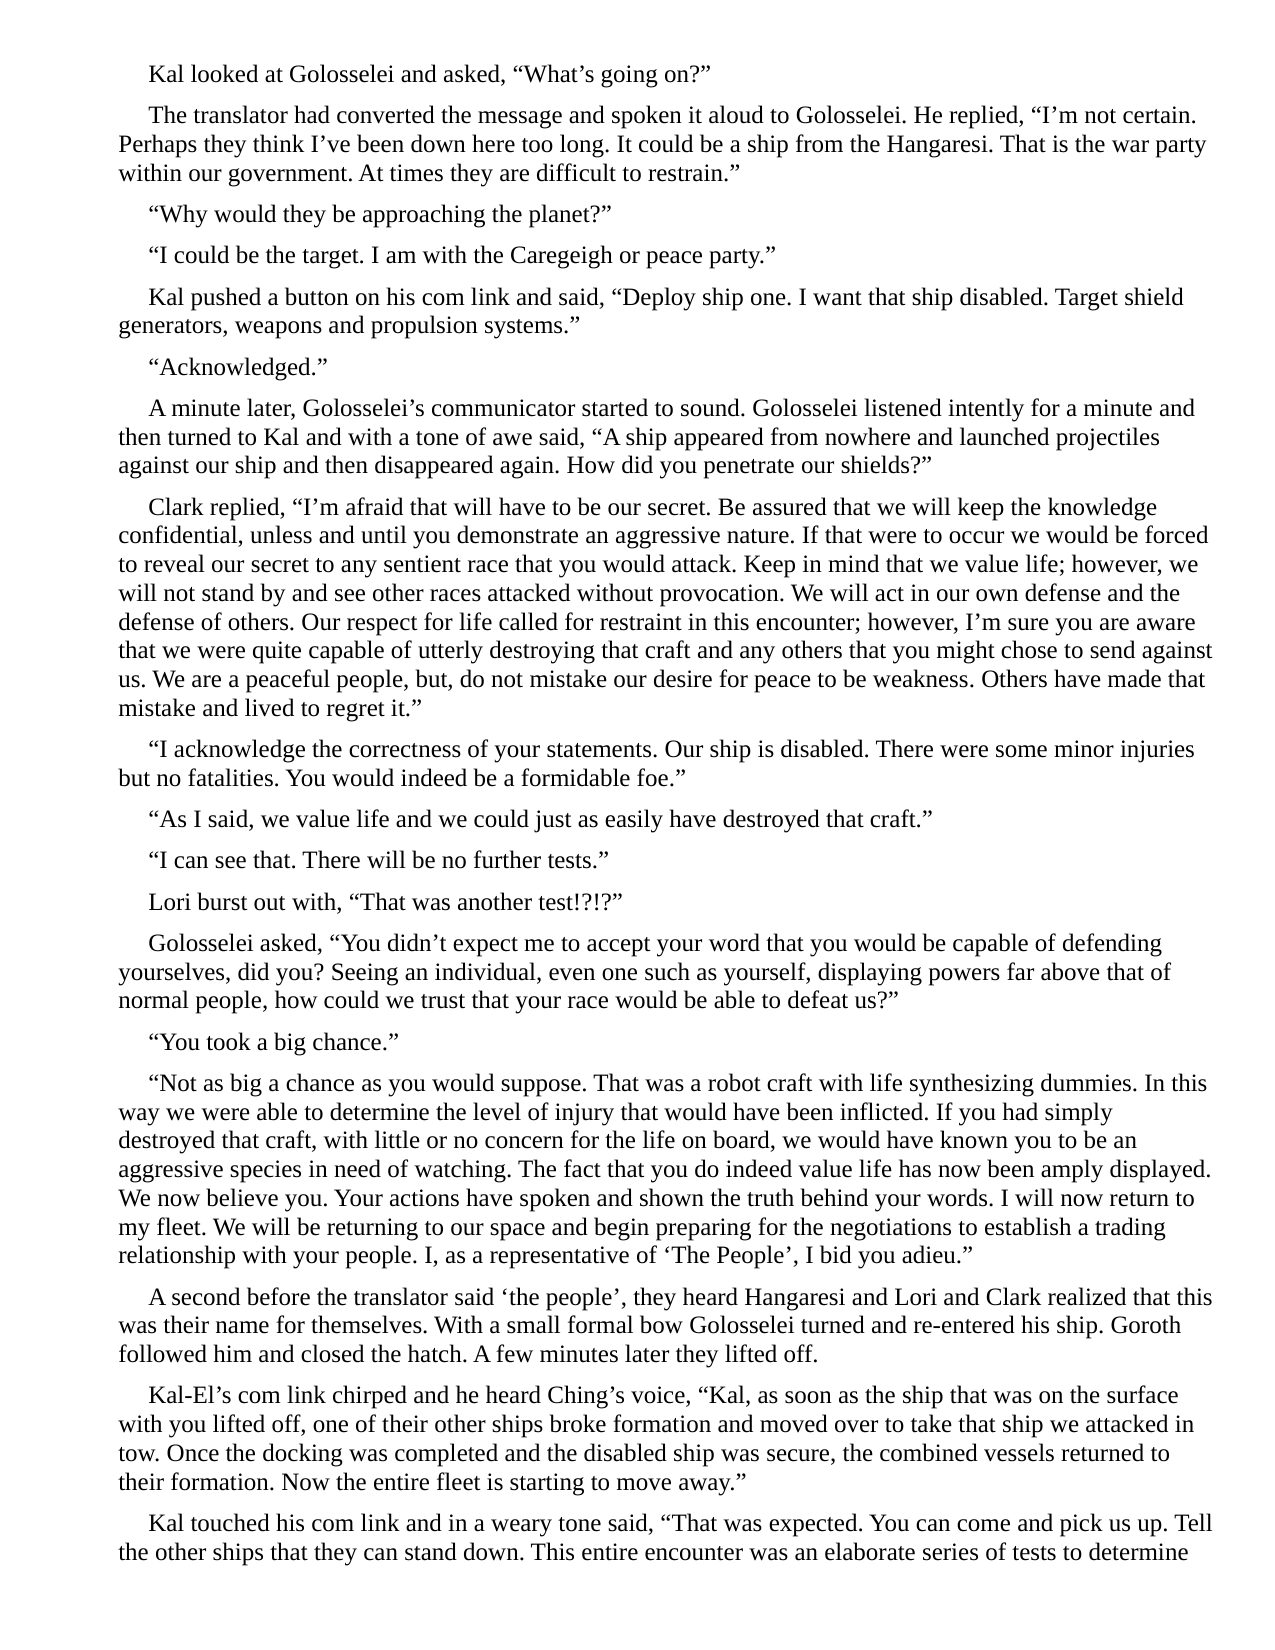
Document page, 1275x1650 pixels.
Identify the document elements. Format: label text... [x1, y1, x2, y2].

text Kal pushed a button on his com link and said, “Deploy ship one. I want that ship disabled. Target shield generators, weapons and propulsion systems.” [118, 282, 1216, 339]
text “Acknowledged.” [118, 352, 1216, 380]
text “I acknowledge the correctness of your statements. Our ship is disabled. There were some minor injuries but no fatalities. You would indeed be a formidable foe.” [118, 734, 1216, 792]
text “I can see that. There will be no further tests.” [118, 845, 1216, 874]
text Kal looked at Golosselei and asked, “What’s going on?” [118, 59, 1216, 88]
text A minute later, Golosselei’s communicator started to sound. Golosselei listened intently for a minute and then turned to Kal and with a tone of awe said, “A ship appeared from nowhere and launched projectiles against our ship and then disappeared again. How did you penetrate our shields?” [118, 393, 1216, 479]
text The translator had converted the message and spoken it aloud to Golosselei. He replied, “I’m not certain. Perhaps they think I’ve been down here too long. It could be a ship from the Hangaresi. That is the war party within our government. At times they are difficult to restrain.” [118, 100, 1216, 187]
text Golosselei asked, “You didn’t expect me to accept your word that you would be capable of defending yourselves, did you? Seeing an individual, even one such as yourself, displaying powers far above that of normal people, how could we trust that your race would be able to defeat us?” [118, 928, 1216, 1014]
text “You took a big chance.” [118, 1027, 1216, 1055]
text “As I said, we value life and we could just as easily have destroyed that craft.” [118, 804, 1216, 833]
text “Why would they be approaching the planet?” [118, 199, 1216, 228]
text Clark replied, “I’m afraid that will have to be our secret. Be assured that we will keep the knowledge confidential, unless and until you demonstrate an aggressive nature. If that were to occur we would be forced to reveal our secret to any sentient race that you would attack. Keep in mind that we value life; however, we will not stand by and see other races attacked without provocation. We will act in our own defense and the defense of others. Our respect for life called for restraint in this encounter; however, I’m sure you are aware that we were quite capable of utterly destroying that craft and any others that you might chose to send against us. We are a peaceful people, but, do not mistake our desire for peace to be weakness. Others have made that mistake and lived to regret it.” [118, 492, 1216, 722]
text Lori burst out with, “That was another test!?!?” [118, 887, 1216, 915]
text Kal touched his com link and in a weary tone said, “That was expected. You can come and pick us up. Tell the other ships that they can stand down. This entire encounter was an elaborate series of tests to determine [118, 1508, 1216, 1565]
text A second before the translator said ‘the people’, they heard Hangaresi and Lori and Clark realized that this was their name for themselves. With a small formal bow Golosselei turned and re-entered his ship. Goroth followed him and closed the hatch. A few minutes later they lifted off. [118, 1282, 1216, 1368]
text “I could be the target. I am with the Caregeigh or peace party.” [118, 240, 1216, 269]
text Kal-El’s com link chirped and he heard Ching’s voice, “Kal, as soon as the ship that was on the surface with you lifted off, one of their other ships broke formation and moved over to take that ship we attacked in tow. Once the docking was completed and the disabled ship was secure, the combined vessels returned to their formation. Now the entire fleet is starting to move away.” [118, 1380, 1216, 1495]
text “Not as big a chance as you would suppose. That was a robot craft with life synthesizing dummies. In this way we were able to determine the level of injury that would have been inflicted. If you had simply destroyed that craft, with little or no concern for the life on board, we would have known you to be an aggressive species in need of watching. The fact that you do indeed value life has now been amply displayed. We now believe you. Your actions have spoken and shown the truth behind your words. I will now return to my fleet. We will be returning to our space and begin preparing for the negotiations to establish a trading relationship with your people. I, as a representative of ‘The People’, I bid you adieu.” [118, 1068, 1216, 1269]
